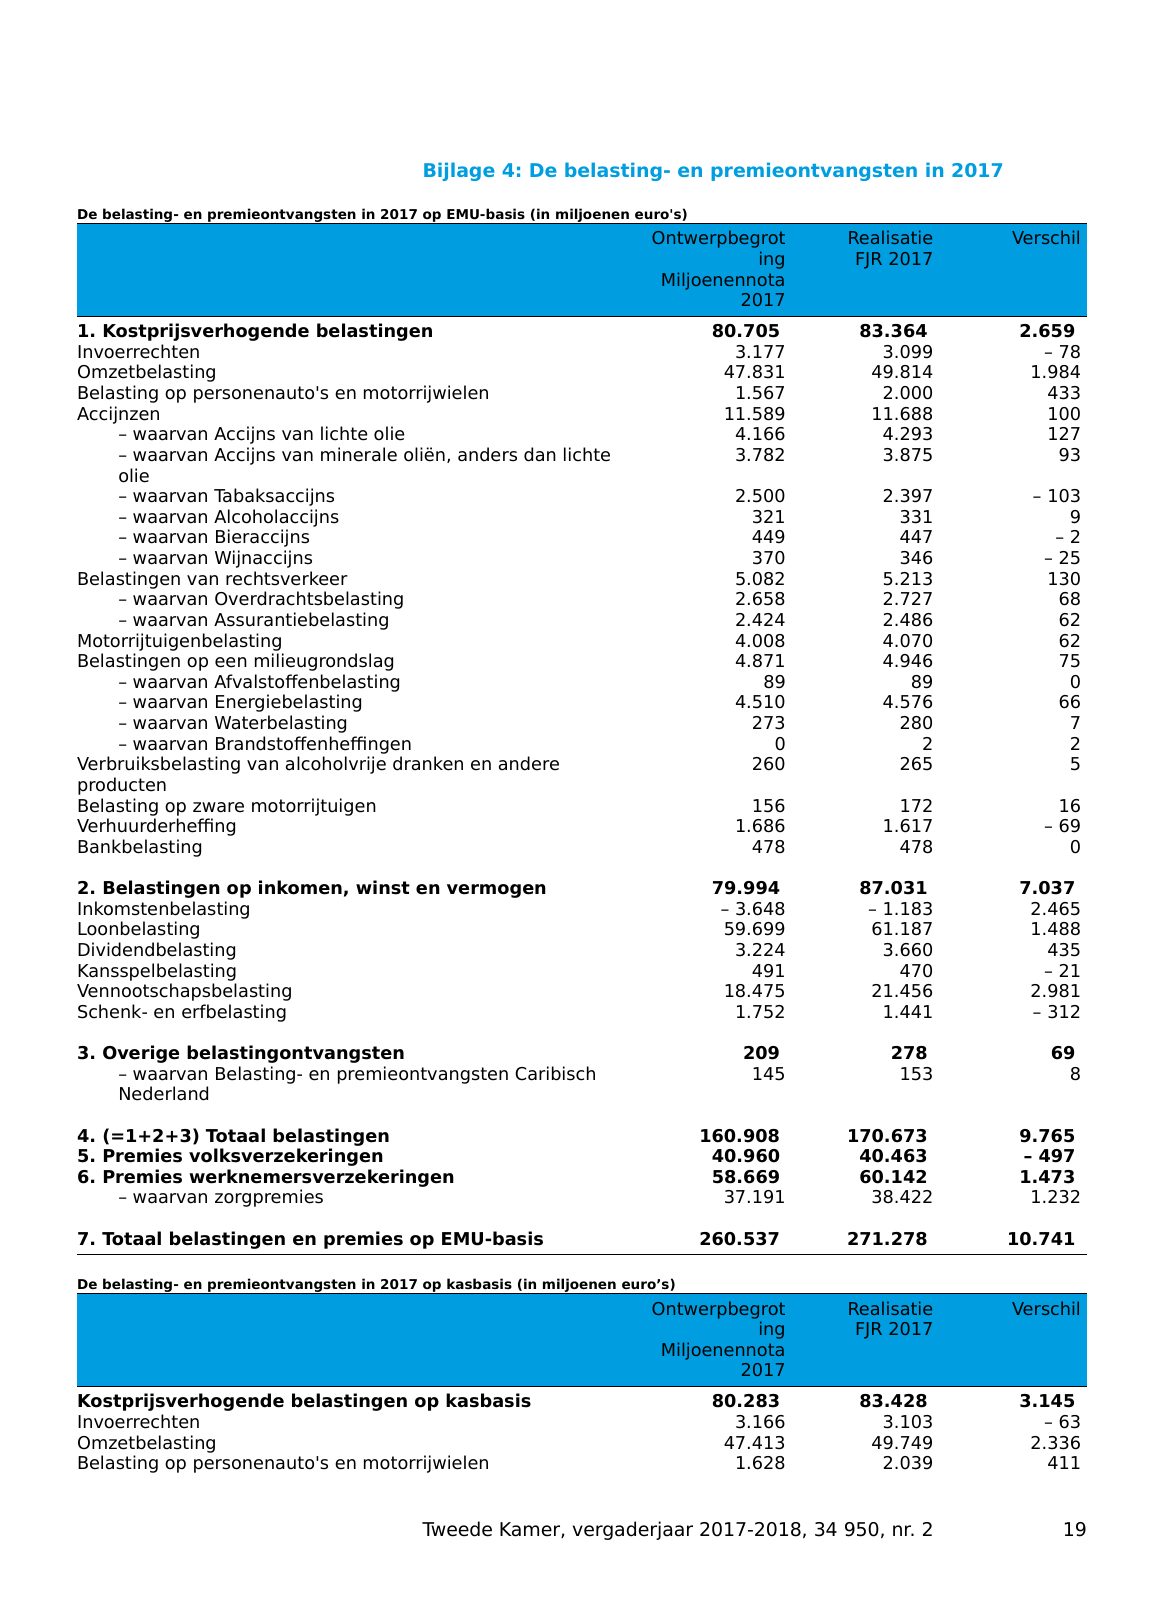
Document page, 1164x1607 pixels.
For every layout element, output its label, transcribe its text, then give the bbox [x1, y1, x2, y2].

table_cell Kansspelbelasting [77, 961, 644, 981]
table_cell 69 [939, 1043, 1087, 1064]
table_cell 3.875 [791, 445, 939, 486]
table_cell 7 [939, 713, 1087, 734]
table_cell – waarvan Assurantiebelasting [112, 610, 644, 631]
table_cell 145 [644, 1064, 791, 1105]
table_cell 4.871 [644, 651, 791, 672]
table_cell [77, 224, 644, 316]
table_cell – 103 [939, 486, 1087, 507]
table_cell 59.699 [644, 919, 791, 940]
table_cell 60.142 [791, 1167, 939, 1187]
table_cell – 312 [939, 1002, 1087, 1022]
table_cell – 21 [939, 961, 1087, 981]
table_cell 1.984 [939, 363, 1087, 383]
table_cell 153 [791, 1064, 939, 1105]
table_cell 2.727 [791, 589, 939, 610]
table_cell 7.037 [939, 878, 1087, 899]
table_cell Ontwerpbegroting Miljoenennota 2017 [644, 1294, 791, 1386]
table_cell 478 [644, 837, 791, 857]
table_cell Belastingen op een milieugrondslag [77, 651, 644, 672]
table_cell 1. Kostprijsverhogende belastingen [77, 317, 644, 342]
table_cell 1.617 [791, 816, 939, 837]
table_cell 7. Totaal belastingen en premies op EMU-basis [77, 1229, 644, 1254]
table_cell 79.994 [644, 878, 791, 899]
table_cell – 2 [939, 528, 1087, 548]
table_cell – waarvan Wijnaccijns [112, 548, 644, 569]
table_cell 83.364 [791, 317, 939, 342]
table_cell [77, 1294, 644, 1386]
table_cell [112, 1105, 644, 1126]
table_cell [644, 1105, 791, 1126]
table_cell 4.576 [791, 693, 939, 713]
table_cell [77, 1208, 112, 1229]
table_cell [77, 445, 112, 486]
table_cell Belastingen van rechtsverkeer [77, 569, 644, 589]
table_cell Ontwerpbegroting Miljoenennota 2017 [644, 224, 791, 316]
table_cell 411 [939, 1453, 1087, 1474]
table_cell [644, 1023, 791, 1043]
table_cell 3.177 [644, 342, 791, 362]
table_cell Omzetbelasting [77, 1433, 644, 1453]
table_cell [77, 858, 112, 878]
table_cell – 78 [939, 342, 1087, 362]
table_cell 478 [791, 837, 939, 857]
table_cell Bankbelasting [77, 837, 644, 857]
table_cell 1.686 [644, 816, 791, 837]
table_cell 4.510 [644, 693, 791, 713]
table_cell 2.336 [939, 1433, 1087, 1453]
table_cell – waarvan Waterbelasting [112, 713, 644, 734]
table_cell Motorrijtuigenbelasting [77, 631, 644, 651]
table_cell – waarvan Accijns van lichte olie [112, 424, 644, 445]
table_cell 127 [939, 424, 1087, 445]
table_cell 40.463 [791, 1146, 939, 1167]
table_cell 11.688 [791, 404, 939, 424]
table_cell [112, 858, 644, 878]
table_cell 260 [644, 754, 791, 796]
table_cell 38.422 [791, 1188, 939, 1208]
table_cell 170.673 [791, 1126, 939, 1146]
table_cell 0 [644, 734, 791, 754]
table_cell 2. Belastingen op inkomen, winst en vermogen [77, 878, 644, 899]
table_cell 433 [939, 383, 1087, 404]
table_cell 1.232 [939, 1188, 1087, 1208]
table_cell – 69 [939, 816, 1087, 837]
table_cell Realisatie FJR 2017 [791, 1294, 939, 1386]
table_cell 16 [939, 796, 1087, 816]
table_cell 4.166 [644, 424, 791, 445]
table_cell – waarvan Brandstoffenheffingen [112, 734, 644, 754]
table_cell 370 [644, 548, 791, 569]
table_cell Vennootschapsbelasting [77, 981, 644, 1002]
table_cell 49.814 [791, 363, 939, 383]
table_cell 1.567 [644, 383, 791, 404]
table_cell 491 [644, 961, 791, 981]
table_cell 10.741 [939, 1229, 1087, 1254]
table_cell [77, 693, 112, 713]
table_cell – waarvan Accijns van minerale oliën, anders dan lichte olie [112, 445, 644, 486]
table_cell [77, 548, 112, 569]
table_cell Belasting op zware motorrijtuigen [77, 796, 644, 816]
table_cell 2.659 [939, 317, 1087, 342]
table_cell 89 [791, 672, 939, 692]
table_cell 271.278 [791, 1229, 939, 1254]
table_cell 58.669 [644, 1167, 791, 1187]
table_cell 2 [939, 734, 1087, 754]
table_cell [77, 424, 112, 445]
table_cell Realisatie FJR 2017 [791, 224, 939, 316]
table_cell 3. Overige belastingontvangsten [77, 1043, 644, 1064]
table_cell 278 [791, 1043, 939, 1064]
table_cell Schenk- en erfbelasting [77, 1002, 644, 1022]
table_cell 130 [939, 569, 1087, 589]
table_cell 0 [939, 672, 1087, 692]
table_cell 331 [791, 507, 939, 527]
table_cell – waarvan Alcoholaccijns [112, 507, 644, 527]
table_cell 9.765 [939, 1126, 1087, 1146]
table_cell – waarvan zorgpremies [112, 1188, 644, 1208]
table_cell [791, 1105, 939, 1126]
table_cell [77, 1064, 112, 1105]
table_cell – 3.648 [644, 899, 791, 919]
table_cell 265 [791, 754, 939, 796]
table_header De belasting- en premieontvangsten in 2017 op EMU-basis (in miljoenen euro's) [77, 207, 1087, 223]
table_cell [112, 1023, 644, 1043]
table_cell 1.488 [939, 919, 1087, 940]
table_cell [77, 610, 112, 631]
table_cell Dividendbelasting [77, 940, 644, 961]
table_cell 435 [939, 940, 1087, 961]
table_cell 4. (=1+2+3) Totaal belastingen [77, 1126, 644, 1146]
table_cell [77, 507, 112, 527]
table_cell [77, 1188, 112, 1208]
table_cell 2.486 [791, 610, 939, 631]
table_cell Loonbelasting [77, 919, 644, 940]
table_cell 1.473 [939, 1167, 1087, 1187]
table_cell 93 [939, 445, 1087, 486]
table_cell 47.831 [644, 363, 791, 383]
table_cell 80.705 [644, 317, 791, 342]
table_cell 1.752 [644, 1002, 791, 1022]
table_cell 62 [939, 631, 1087, 651]
table_cell 280 [791, 713, 939, 734]
table_cell Verhuurderheffing [77, 816, 644, 837]
table_cell – waarvan Overdrachtsbelasting [112, 589, 644, 610]
table_cell 47.413 [644, 1433, 791, 1453]
table_cell [939, 1105, 1087, 1126]
table_cell 5 [939, 754, 1087, 796]
table_cell 2.039 [791, 1453, 939, 1474]
table_cell 2.981 [939, 981, 1087, 1002]
table_cell – 1.183 [791, 899, 939, 919]
table_cell 5.082 [644, 569, 791, 589]
table_cell 49.749 [791, 1433, 939, 1453]
table_cell [791, 1208, 939, 1229]
table_cell – waarvan Energiebelasting [112, 693, 644, 713]
table_cell 89 [644, 672, 791, 692]
table_cell – 25 [939, 548, 1087, 569]
table_cell 11.589 [644, 404, 791, 424]
table_cell Invoerrechten [77, 342, 644, 362]
table_cell 18.475 [644, 981, 791, 1002]
table_cell 5. Premies volksverzekeringen [77, 1146, 644, 1167]
table_cell 470 [791, 961, 939, 981]
table_cell 4.070 [791, 631, 939, 651]
table_cell 447 [791, 528, 939, 548]
table_cell 2.397 [791, 486, 939, 507]
table_cell 260.537 [644, 1229, 791, 1254]
table_cell 1.628 [644, 1453, 791, 1474]
table_cell [77, 672, 112, 692]
table_cell 87.031 [791, 878, 939, 899]
table_cell Invoerrechten [77, 1412, 644, 1433]
table_cell 6. Premies werknemersverzekeringen [77, 1167, 644, 1187]
table_cell [644, 858, 791, 878]
table_cell 3.103 [791, 1412, 939, 1433]
table_cell [939, 1023, 1087, 1043]
table_cell 273 [644, 713, 791, 734]
table_cell 68 [939, 589, 1087, 610]
table_cell 2 [791, 734, 939, 754]
table_cell 40.960 [644, 1146, 791, 1167]
table_cell Verbruiksbelasting van alcoholvrije dranken en andere producten [77, 754, 644, 796]
table_cell Accijnzen [77, 404, 644, 424]
table_cell 3.099 [791, 342, 939, 362]
table_cell 8 [939, 1064, 1087, 1105]
table_header De belasting- en premieontvangsten in 2017 op kasbasis (in miljoenen euro’s) [77, 1277, 1087, 1293]
table_cell 2.658 [644, 589, 791, 610]
table_cell 2.465 [939, 899, 1087, 919]
table_cell [77, 1105, 112, 1126]
table_cell – 63 [939, 1412, 1087, 1433]
table_cell Kostprijsverhogende belastingen op kasbasis [77, 1387, 644, 1412]
table_cell 2.000 [791, 383, 939, 404]
table_cell [791, 1023, 939, 1043]
table_cell 37.191 [644, 1188, 791, 1208]
table_cell 80.283 [644, 1387, 791, 1412]
table_cell [939, 1208, 1087, 1229]
table_cell 4.293 [791, 424, 939, 445]
table_cell [939, 858, 1087, 878]
table_cell Verschil [939, 1294, 1087, 1386]
table_cell 75 [939, 651, 1087, 672]
table_cell [77, 713, 112, 734]
table_cell 100 [939, 404, 1087, 424]
table_cell Omzetbelasting [77, 363, 644, 383]
table_cell – waarvan Bieraccijns [112, 528, 644, 548]
table_cell 83.428 [791, 1387, 939, 1412]
table_cell 4.946 [791, 651, 939, 672]
table_cell 3.166 [644, 1412, 791, 1433]
table_cell [77, 486, 112, 507]
table_cell 160.908 [644, 1126, 791, 1146]
table_cell [77, 589, 112, 610]
table_cell 9 [939, 507, 1087, 527]
table_cell Belasting op personenauto's en motorrijwielen [77, 1453, 644, 1474]
table_cell 61.187 [791, 919, 939, 940]
table_cell [77, 734, 112, 754]
table_cell 1.441 [791, 1002, 939, 1022]
table_cell 2.500 [644, 486, 791, 507]
table_cell 2.424 [644, 610, 791, 631]
table_cell 156 [644, 796, 791, 816]
table_cell 3.145 [939, 1387, 1087, 1412]
table_cell 3.660 [791, 940, 939, 961]
table_cell 4.008 [644, 631, 791, 651]
table_cell [77, 528, 112, 548]
table_cell – waarvan Belasting- en premieontvangsten Caribisch Nederland [112, 1064, 644, 1105]
table_cell [644, 1208, 791, 1229]
table_cell 62 [939, 610, 1087, 631]
table_cell 66 [939, 693, 1087, 713]
table_cell 209 [644, 1043, 791, 1064]
subtitle Bijlage 4: De belasting- en premieontvangsten in 2017 [422, 160, 1087, 182]
table_cell – waarvan Afvalstoffenbelasting [112, 672, 644, 692]
table_cell 172 [791, 796, 939, 816]
table_cell [77, 1023, 112, 1043]
table_cell 3.224 [644, 940, 791, 961]
table_cell – 497 [939, 1146, 1087, 1167]
table_cell [112, 1208, 644, 1229]
table_cell Belasting op personenauto's en motorrijwielen [77, 383, 644, 404]
table_cell Verschil [939, 224, 1087, 316]
table_cell 449 [644, 528, 791, 548]
table_cell 346 [791, 548, 939, 569]
table_cell 0 [939, 837, 1087, 857]
table_cell 5.213 [791, 569, 939, 589]
table_cell – waarvan Tabaksaccijns [112, 486, 644, 507]
table_cell 21.456 [791, 981, 939, 1002]
table_cell 3.782 [644, 445, 791, 486]
table_cell Inkomstenbelasting [77, 899, 644, 919]
table_cell 321 [644, 507, 791, 527]
table_cell [791, 858, 939, 878]
